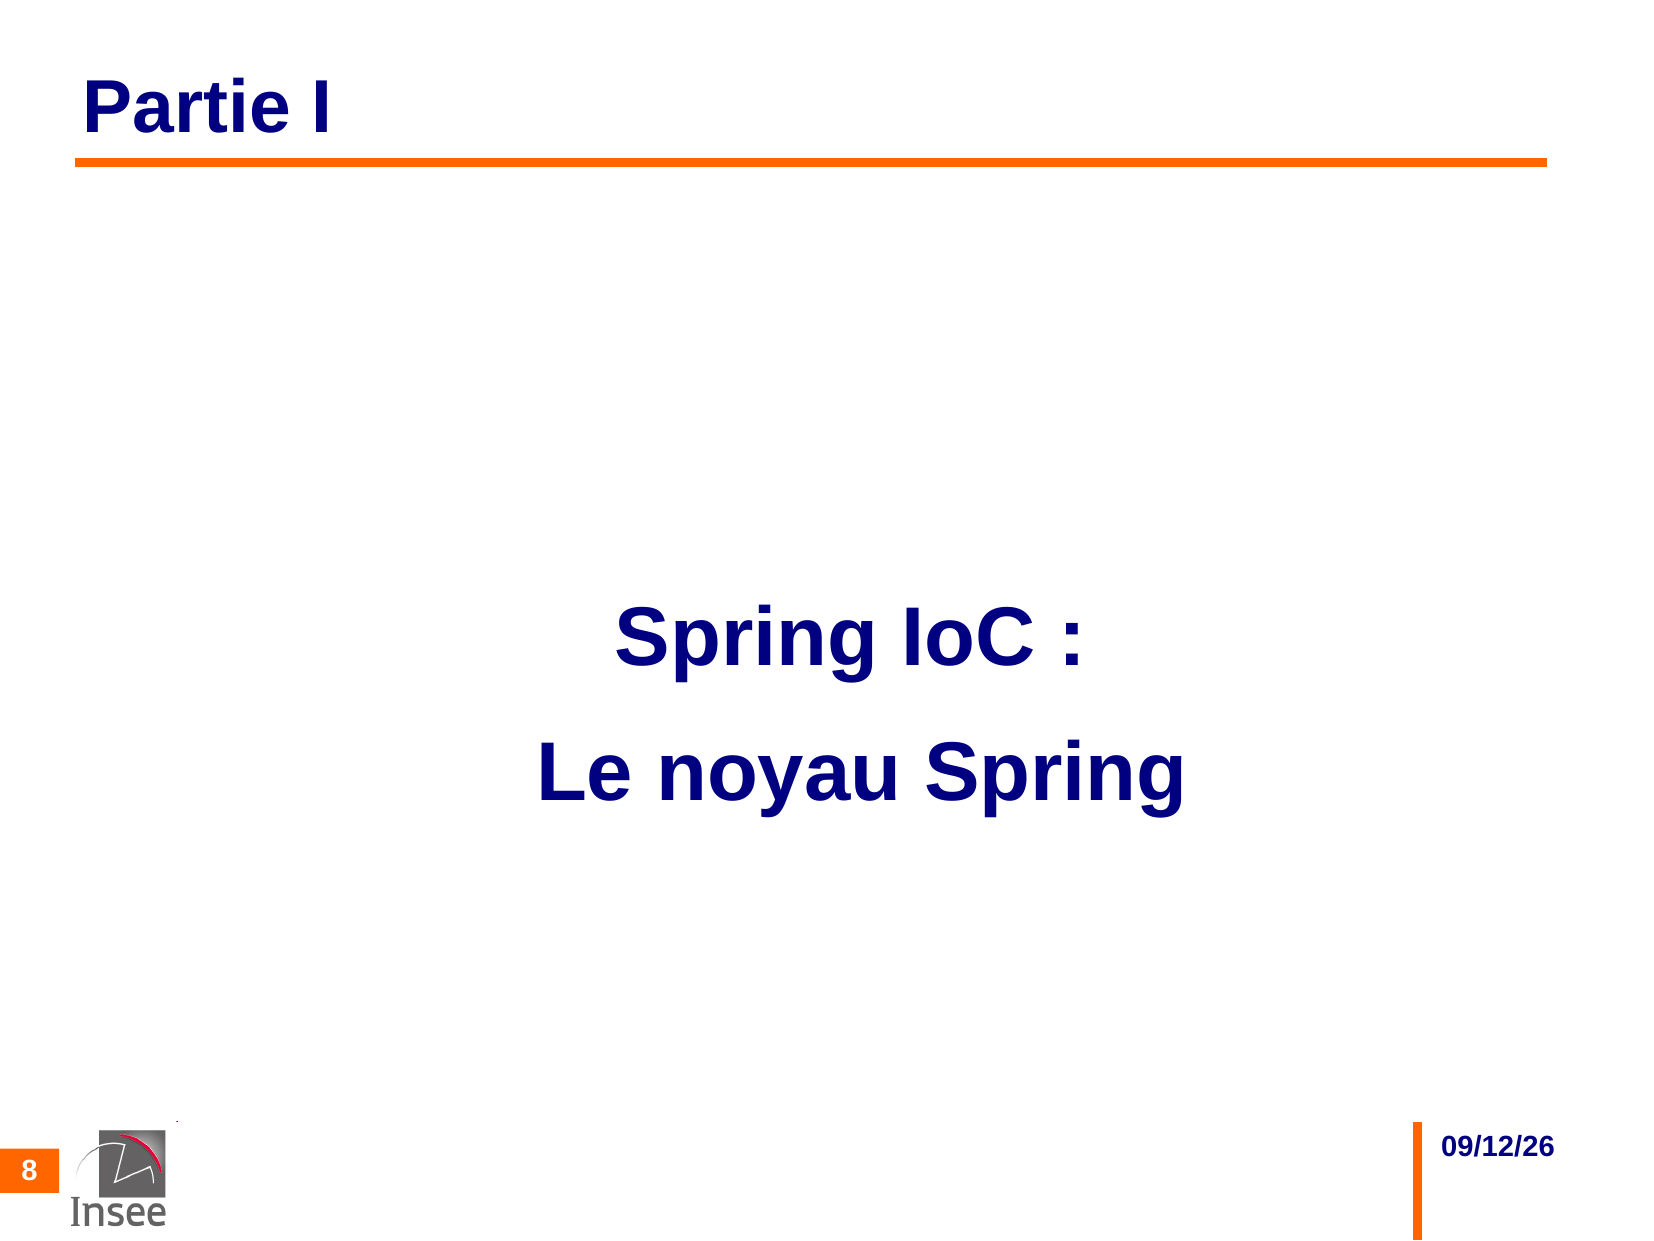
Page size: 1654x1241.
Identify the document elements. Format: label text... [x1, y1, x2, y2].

title Partie I [82, 49, 1619, 163]
list Spring IoC : Le noyau Spring [419, 590, 1235, 832]
picture [62, 1121, 178, 1241]
